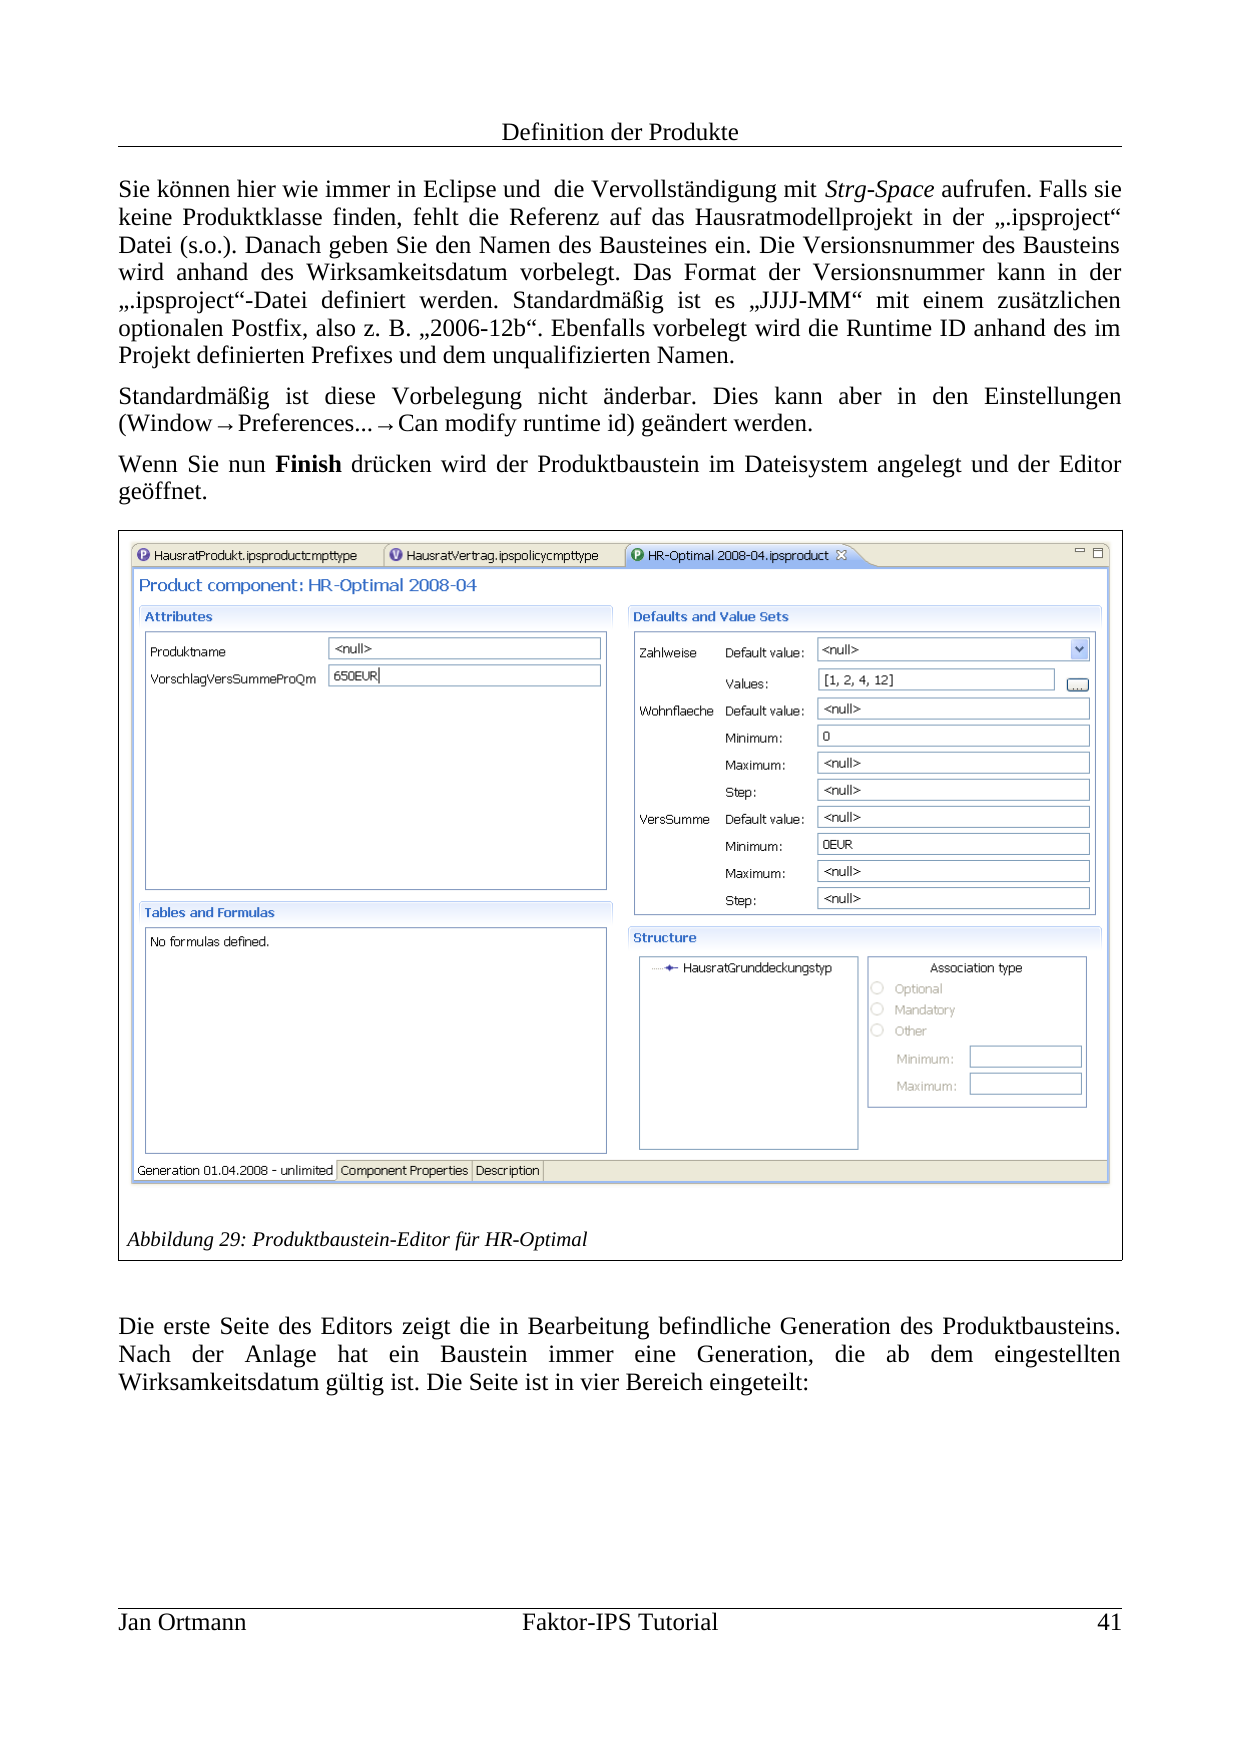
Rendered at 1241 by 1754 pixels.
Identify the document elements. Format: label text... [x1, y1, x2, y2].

text Abbildung 29: Produktbaustein-Editor für HR-Optimal [127, 1228, 1113, 1251]
picture [127, 538, 1113, 1189]
text Wenn Sie nun Finish drücken wird der Produktbaustein im Dateisystem angelegt und der Editor geöffnet. [118, 450, 1122, 505]
text Standardmäßig ist diese Vorbelegung nicht änderbar. Dies kann aber in den Einstellungen (Window→Preferences...→Can modify runtime id) geändert werden. [118, 382, 1122, 437]
text Die erste Seite des Editors zeigt die in Bearbeitung befindliche Generation des Produktbausteins. Nach der Anlage hat ein Baustein immer eine Generation, die ab dem eingestellten Wirksamkeitsdatum gültig ist. Die Seite ist in vier Bereich eingeteilt: [118, 1312, 1122, 1396]
text Sie können hier wie immer in Eclipse und die Vervollständigung mit Strg-Space aufrufen. Falls sie keine Produktklasse finden, fehlt die Referenz auf das Hausratmodellprojekt in der „.ipsproject“ Datei (s.o.). Danach geben Sie den Namen des Bausteines ein. Die Versionsnummer des Bausteins wird anhand des Wirksamkeits­datum vorbelegt. Das Format der Versionsnummer kann in der „.ipsproject“-Datei definiert werden. Standardmäßig ist es „JJJJ-MM“ mit einem zusätzlichen optionalen Postfix, also z. B. „2006-12b“. Ebenfalls vorbelegt wird die Runtime ID anhand des im Projekt definierten Prefixes und dem unqualifizierten Namen. [118, 175, 1122, 369]
